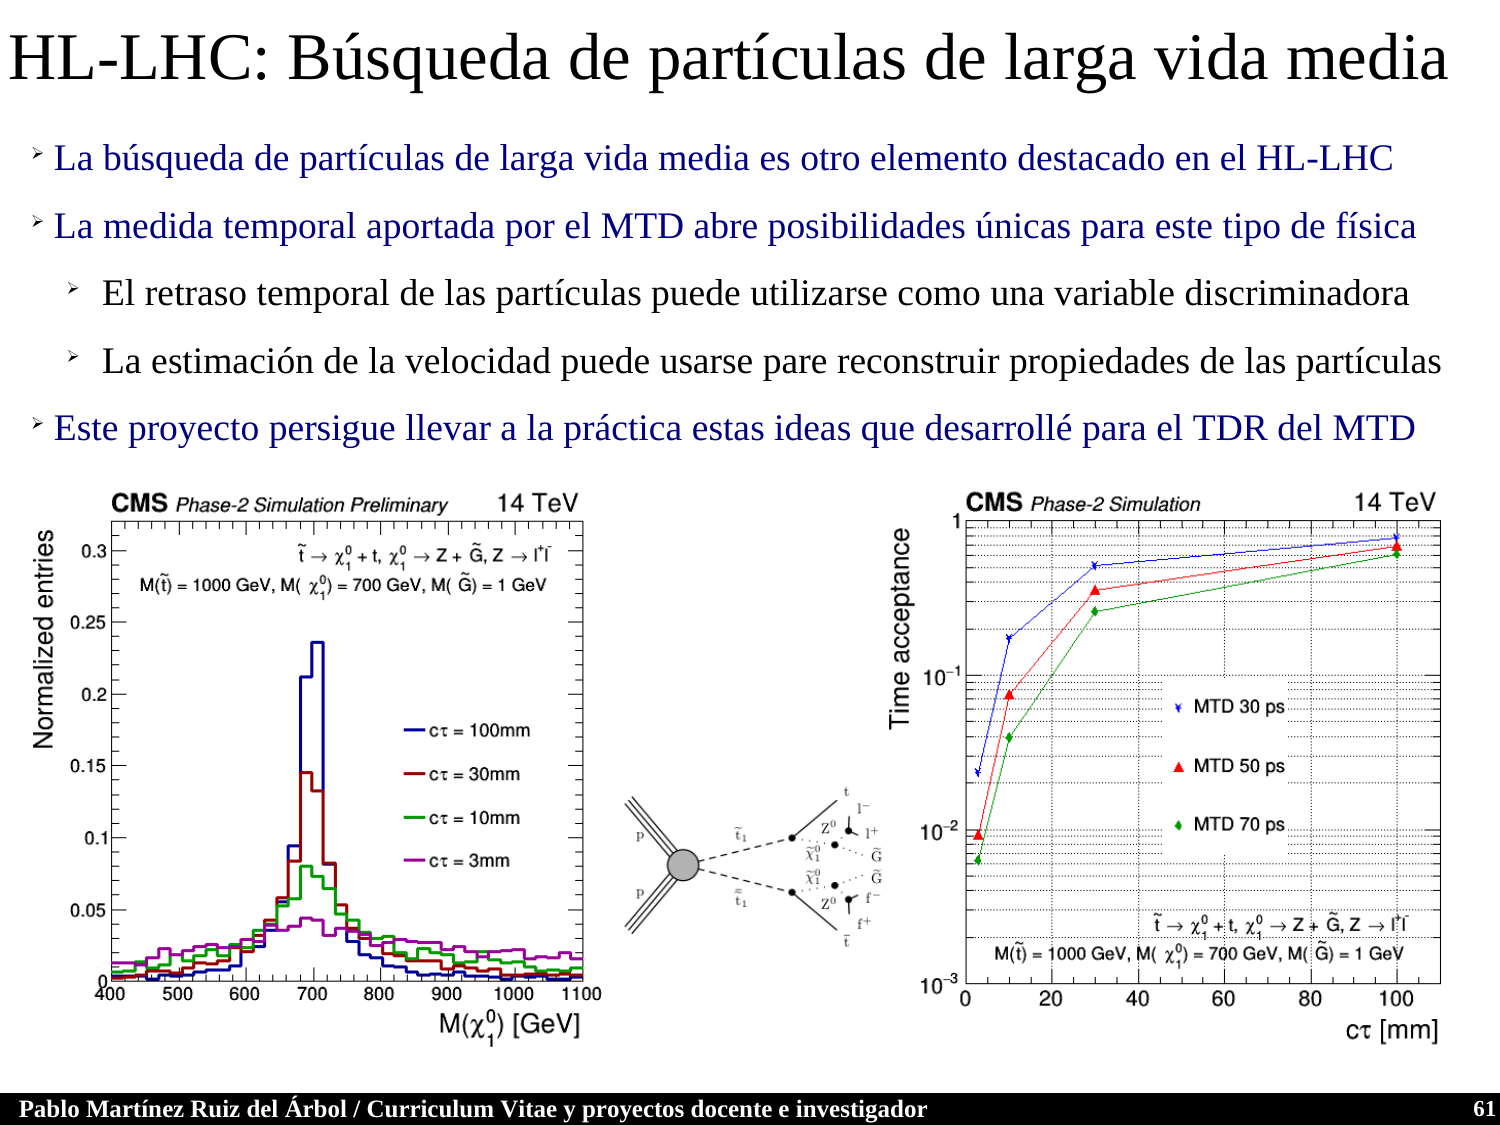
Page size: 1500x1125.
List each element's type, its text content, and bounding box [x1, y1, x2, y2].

text_box HL-LHC: Búsqueda de partículas de larga vida media [0, 3, 1486, 111]
picture [32, 474, 1500, 1061]
text_box La búsqueda de partículas de larga vida media es otro elemento destacado en el HL-LHC La medida temporal aportada por el MTD abre posibilidades únicas para este tipo de física El retraso temporal de las partículas puede utilizarse como una variable discriminadora La estimación de la velocidad puede usarse pare reconstruir propiedades de las partículas Este proyecto persigue llevar a la práctica estas ideas que desarrollé para el TDR del MTD [11, 98, 1500, 279]
